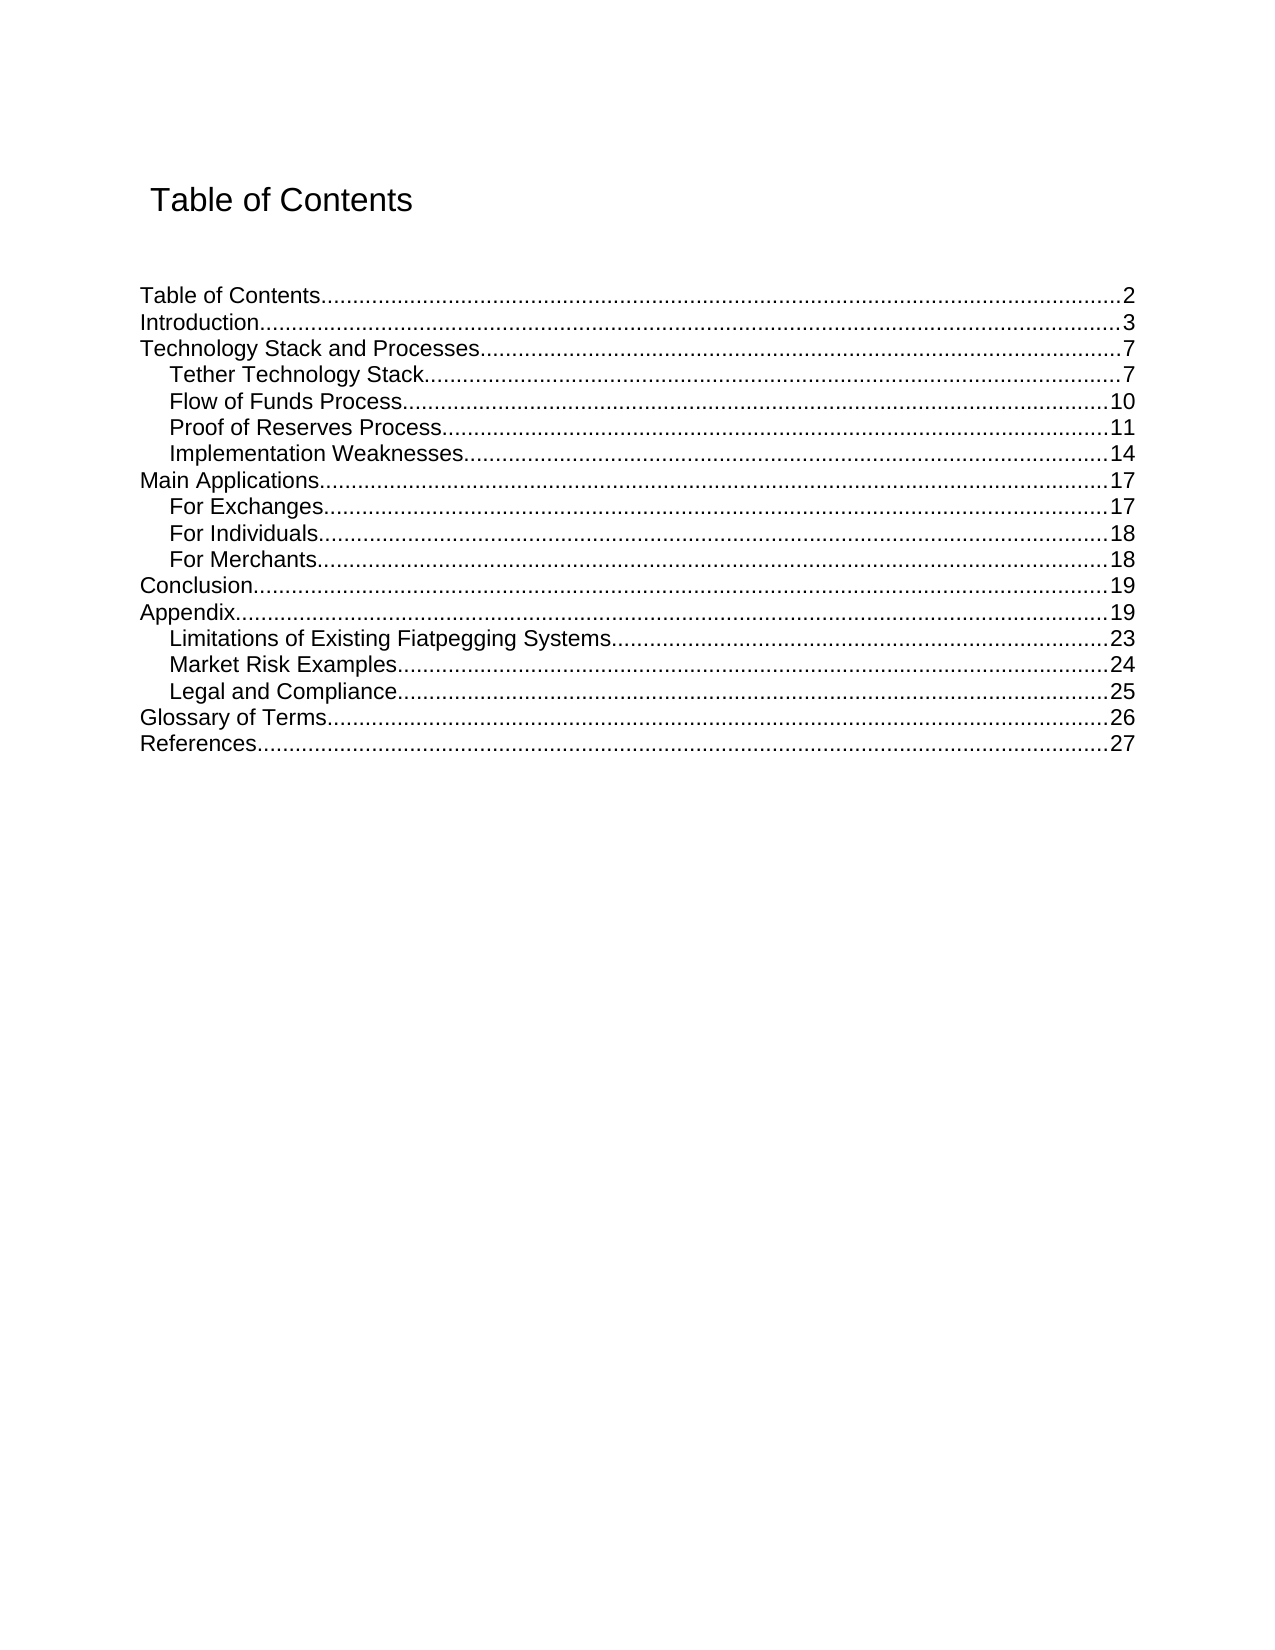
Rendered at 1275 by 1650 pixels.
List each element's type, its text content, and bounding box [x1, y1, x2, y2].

text Proof of Reserves Process 11 [169, 414, 1135, 440]
text Flow of Funds Process 10 [169, 388, 1135, 414]
text Introduction 3 [139, 309, 1135, 335]
text Market Risk Examples 24 [169, 651, 1135, 678]
text Appendix 19 [139, 598, 1135, 625]
text Glossary of Terms 26 [139, 704, 1135, 730]
text Implementation Weaknesses 14 [169, 440, 1135, 467]
text Tether Technology Stack 7 [169, 361, 1135, 388]
text References 27 [139, 730, 1135, 757]
text Technology Stack and Processes 7 [139, 335, 1135, 361]
subtitle Table of Contents [150, 180, 1135, 218]
text Limitations of Existing Fiat­pegging Systems 23 [169, 625, 1135, 651]
text Legal and Compliance 25 [169, 678, 1135, 704]
text Table of Contents 2 [139, 282, 1135, 309]
text For Exchanges 17 [169, 493, 1135, 519]
text For Merchants 18 [169, 546, 1135, 572]
text For Individuals 18 [169, 519, 1135, 546]
text Main Applications 17 [139, 467, 1135, 493]
text Conclusion 19 [139, 572, 1135, 598]
